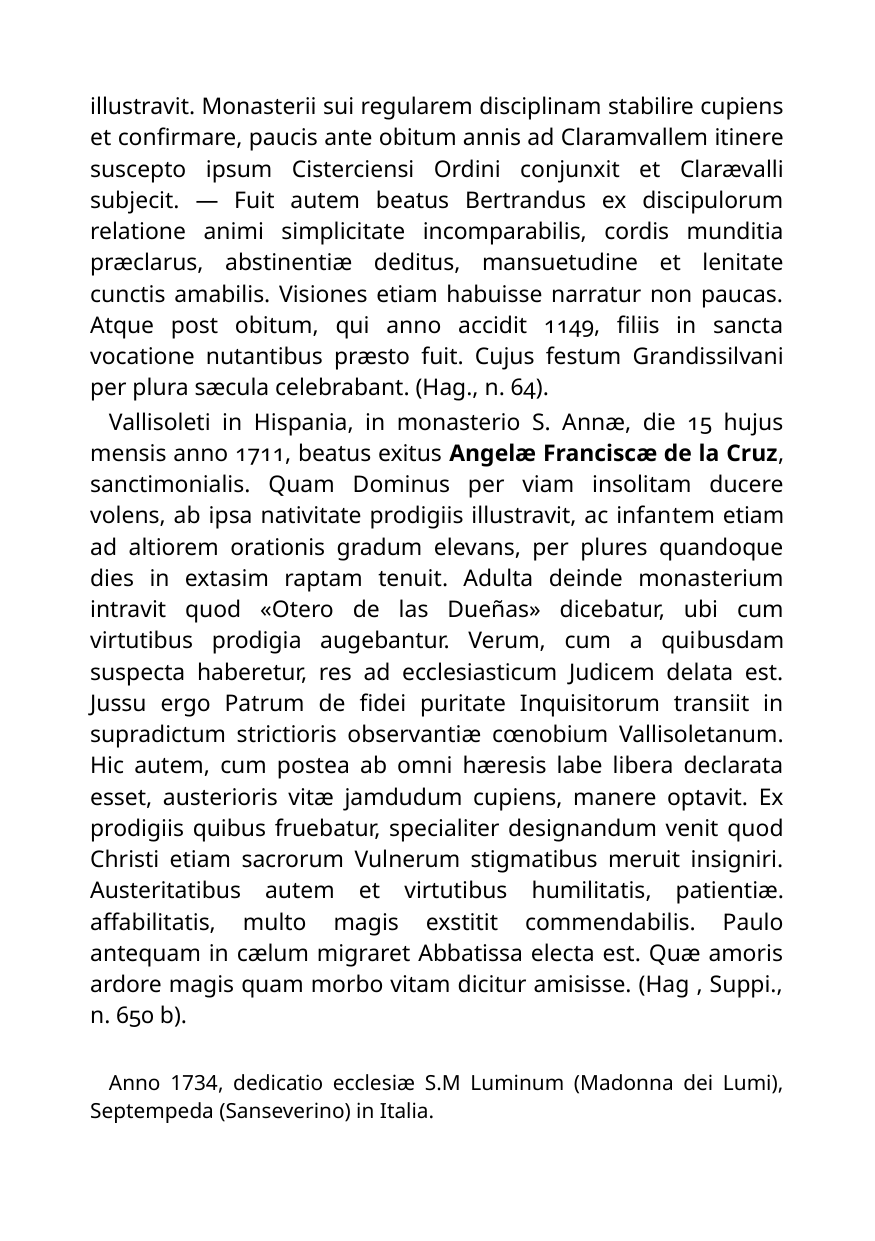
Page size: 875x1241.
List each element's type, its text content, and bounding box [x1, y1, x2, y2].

text Vallisoleti in Hispania, in monasterio S. Annæ, die 15 hujus mensis anno 1711, beatus exitus Angelæ Franciscæ de la Cruz, sanctimonialis. Quam Dominus per viam insolitam ducere volens, ab ipsa nativitate prodigiis illustravit, ac infan­tem etiam ad altiorem orationis gradum elevans, per plures quandoque dies in extasim raptam tenuit. Adulta deinde monasterium intravit quod «Otero de las Dueñas» dicebatur, ubi cum virtutibus prodigia augebantur. Verum, cum a qui­busdam suspecta haberetur, res ad ecclesiasticum Judicem delata est. Jussu ergo Patrum de fidei puritate Inquisitorum transiit in supradictum strictioris observantiæ cœnobium Vallisoletanum. Hic autem, cum postea ab omni hæresis labe libera declarata esset, austerioris vitæ jamdudum cupiens, manere optavit. Ex prodigiis quibus fruebatur, specialiter designandum venit quod Christi etiam sacrorum Vulnerum stigmatibus meruit insigniri. Austeritatibus autem et virtuti­bus humilitatis, patientiæ. affabilitatis, multo magis exstitit commendabilis. Paulo antequam in cælum migraret Abbatissa electa est. Quæ amoris ardore magis quam morbo vitam dicitur amisisse. (Hag , Suppi., n. 650 b). [90, 406, 784, 1031]
text illustravit. Monasterii sui regularem disciplinam stabilire cupiens et confirmare, paucis ante obitum annis ad Claramvallem itinere suscepto ipsum Cisterciensi Ordini conjunxit et Clarævalli subjecit. — Fuit autem beatus Bertrandus ex discipulorum relatione animi simplici­tate incomparabilis, cordis munditia præclarus, abstinentiæ deditus, mansuetudine et lenitate cunctis amabilis. Visiones etiam habuisse narratur non paucas. Atque post obitum, qui anno accidit 1149, filiis in sancta vocatione nutantibus præsto fuit. Cujus festum Grandissilvani per plura sæcula celebra­bant. (Hag., n. 64). [90, 90, 784, 402]
text Anno 1734, dedicatio ecclesiæ S.M Luminum (Madonna dei Lumi), Septempeda (Sanseverino) in Italia. [90, 1068, 784, 1125]
